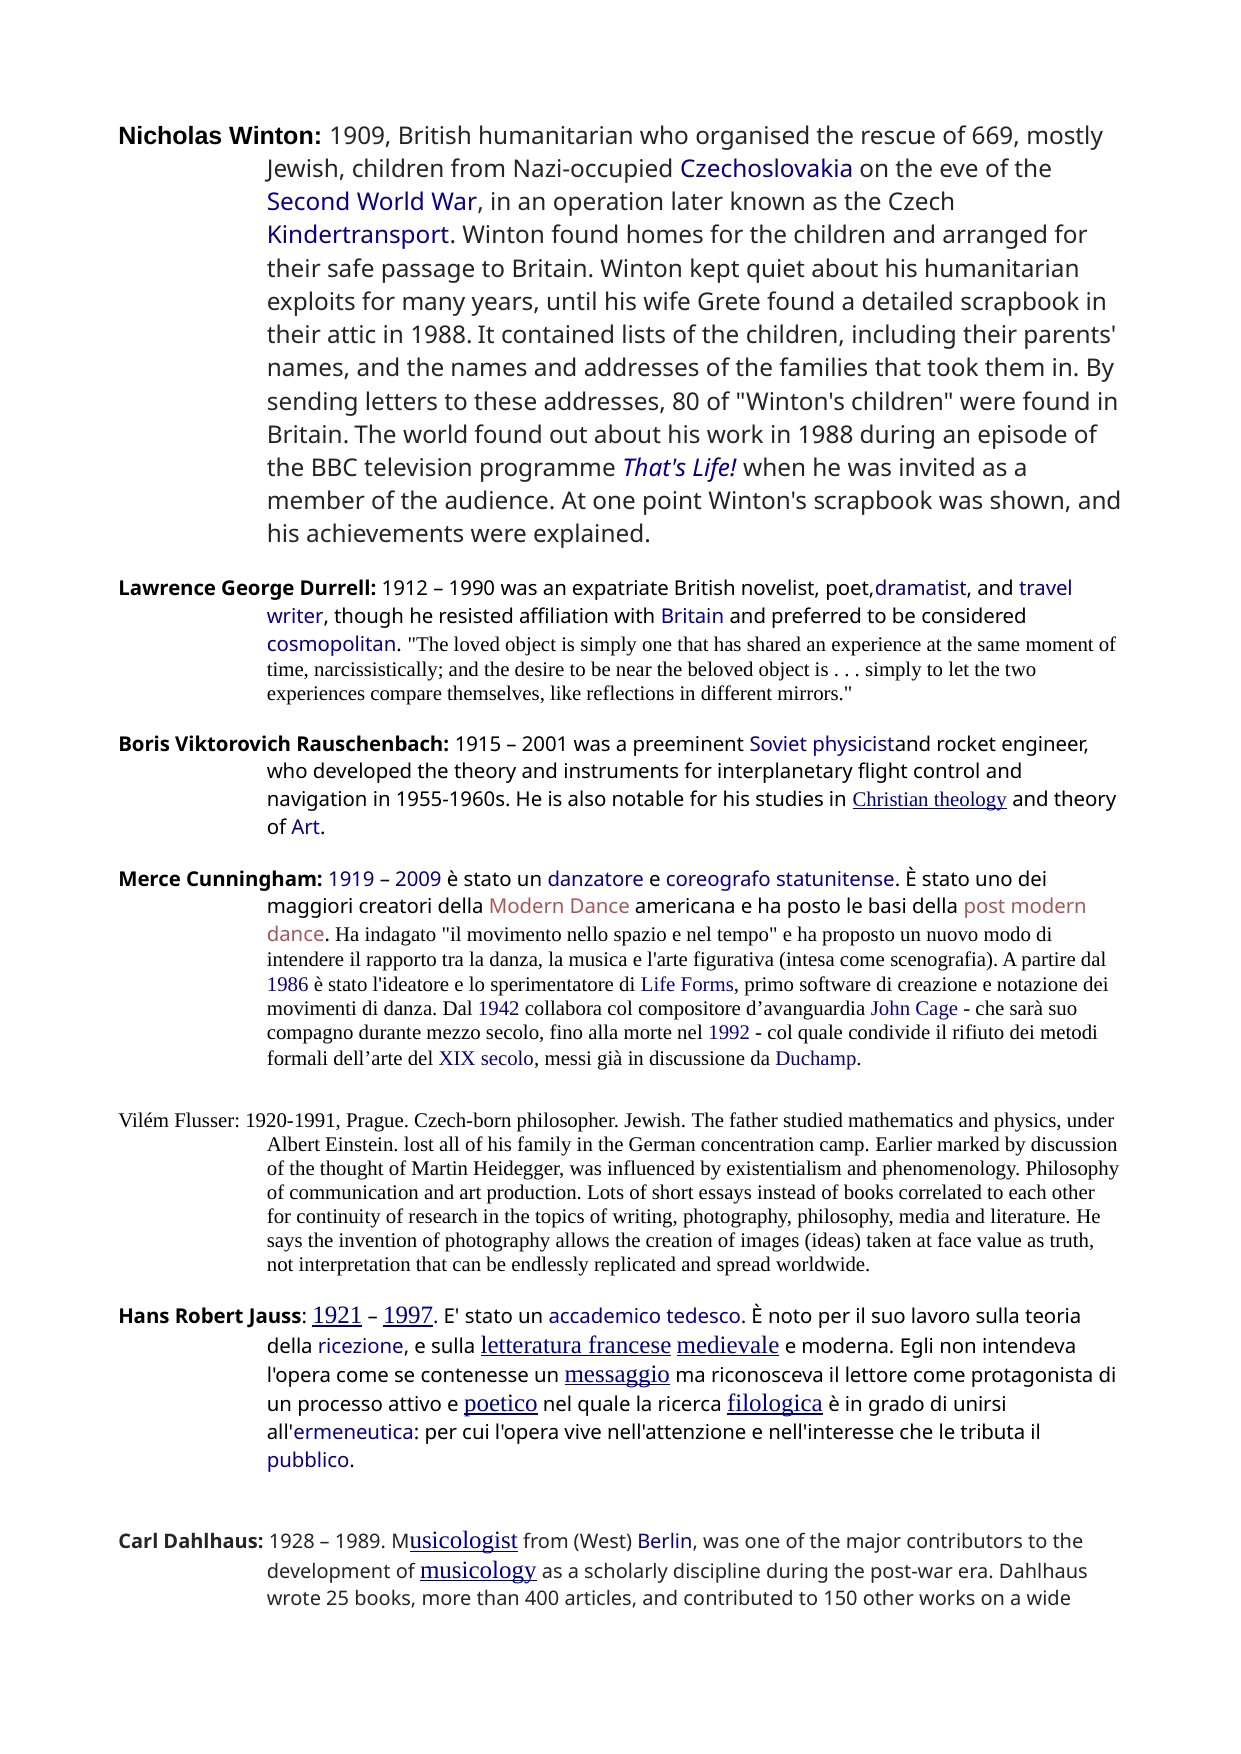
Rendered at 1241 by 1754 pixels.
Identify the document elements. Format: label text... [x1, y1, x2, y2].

text Vilém Flusser: 1920-1991, Prague. Czech-born philosopher. Jewish. The father studied mathematics and physics, under Albert Einstein. lost all of his family in the German concentration camp. Earlier marked by discussion of the thought of Martin Heidegger, was influenced by existentialism and phenomenology. Philosophy of communication and art production. Lots of short essays instead of books correlated to each other for continuity of research in the topics of writing, photography, philosophy, media and literature. He says the invention of photography allows the creation of images (ideas) taken at face value as truth, not interpretation that can be endlessly replicated and spread worldwide. [118, 1108, 1122, 1276]
text Nicholas Winton: 1909, British humanitarian who organised the rescue of 669, mostly Jewish, children from Nazi-occupied Czechoslovakia on the eve of the Second World War, in an operation later known as the Czech Kindertransport. Winton found homes for the children and arranged for their safe passage to Britain. Winton kept quiet about his humanitarian exploits for many years, until his wife Grete found a detailed scrapbook in their attic in 1988. It contained lists of the children, including their parents' names, and the names and addresses of the families that took them in. By sending letters to these addresses, 80 of "Winton's children" were found in Britain. The world found out about his work in 1988 during an episode of the BBC television programme That's Life! when he was invited as a member of the audience. At one point Winton's scrapbook was shown, and his achievements were explained. [118, 118, 1122, 550]
text Merce Cunningham: 1919 – 2009 è stato un danzatore e coreografo statunitense. È stato uno dei maggiori creatori della Modern Dance americana e ha posto le basi della post modern dance. Ha indagato "il movimento nello spazio e nel tempo" e ha proposto un nuovo modo di intendere il rapporto tra la danza, la musica e l'arte figurativa (intesa come scenografia). A partire dal 1986 è stato l'ideatore e lo sperimentatore di Life Forms, primo software di creazione e notazione dei movimenti di danza. Dal 1942 collabora col compositore d’avanguardia John Cage - che sarà suo compagno durante mezzo secolo, fino alla morte nel 1992 - col quale condivide il rifiuto dei metodi formali dell’arte del XIX secolo, messi già in discussione da Duchamp. [118, 864, 1122, 1071]
text Boris Viktorovich Rauschenbach: 1915 – 2001 was a preeminent Soviet physicistand rocket engineer, who developed the theory and instruments for interplanetary flight control and navigation in 1955-1960s. He is also notable for his studies in Christian theology and theory of Art. [118, 729, 1122, 840]
text Hans Robert Jauss: 1921 – 1997. E' stato un accademico tedesco. È noto per il suo lavoro sulla teoria della ricezione, e sulla letteratura francese medievale e moderna. Egli non intendeva l'opera come se contenesse un messaggio ma riconosceva il lettore come protagonista di un processo attivo e poetico nel quale la ricerca filologica è in grado di unirsi all'ermeneutica: per cui l'opera vive nell'attenzione e nell'interesse che le tributa il pubblico. [118, 1300, 1122, 1473]
text Carl Dahlhaus: 1928 – 1989. Musicologist from (West) Berlin, was one of the major contributors to the development of musicology as a scholarly discipline during the post-war era. Dahlhaus wrote 25 books, more than 400 articles, and contributed to 150 other works on a wide [118, 1526, 1122, 1611]
text Lawrence George Durrell: 1912 – 1990 was an expatriate British novelist, poet,dramatist, and travel writer, though he resisted affiliation with Britain and preferred to be considered cosmopolitan. "The loved object is simply one that has shared an experience at the same moment of time, narcissistically; and the desire to be near the beloved object is . . . simply to let the two experiences compare themselves, like reflections in different mirrors." [118, 574, 1122, 705]
